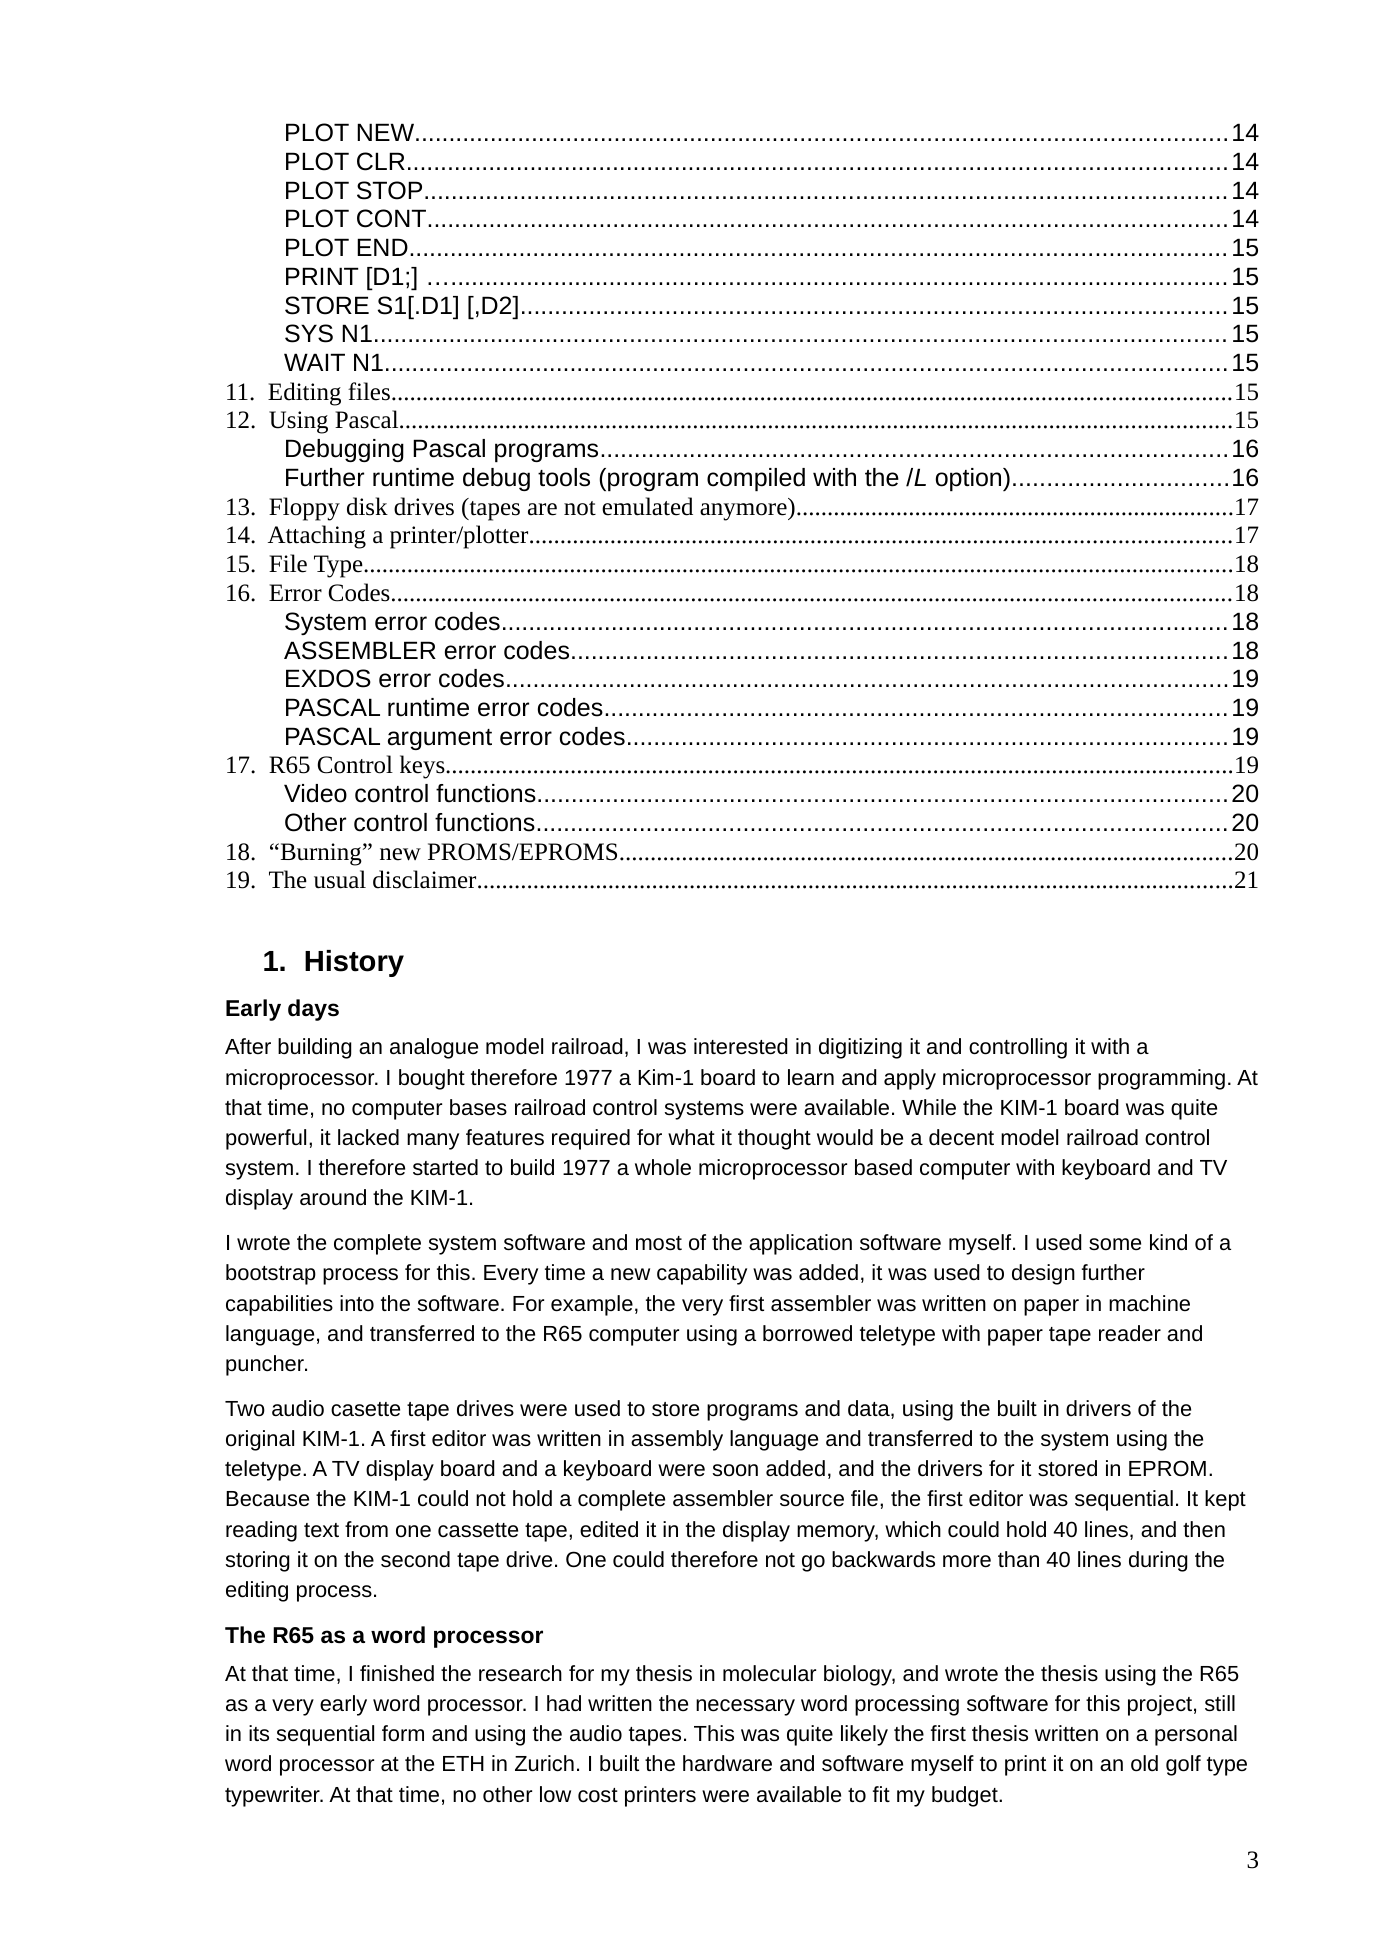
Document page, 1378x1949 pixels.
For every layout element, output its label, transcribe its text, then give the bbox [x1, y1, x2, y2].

text PASCAL runtime error codes 19 [284, 693, 1259, 722]
text PLOT STOP 14 [284, 176, 1259, 204]
text PLOT NEW 14 [284, 118, 1259, 147]
text 18. “Burning” new PROMS/EPROMS 20 [225, 837, 1259, 866]
text After building an analogue model railroad, I was interested in digitizing it and controlling it with a microprocessor. I bought therefore 1977 a Kim-1 board to learn and apply microprocessor programming. At that time, no computer bases railroad control systems were available. While the KIM-1 board was quite powerful, it lacked many features required for what it thought would be a decent model railroad control system. I therefore started to build 1977 a whole microprocessor based computer with keyboard and TV display around the KIM-1. [225, 1034, 1259, 1211]
text 16. Error Codes 18 [225, 578, 1259, 607]
text 11. Editing files 15 [225, 377, 1259, 406]
text 19. The usual disclaimer 21 [225, 866, 1259, 894]
text STORE S1[.D1] [,D2] 15 [284, 291, 1259, 319]
subtitle History [262, 944, 1259, 977]
text WAIT N1 15 [284, 348, 1259, 377]
text Further runtime debug tools (program compiled with the /L option) 16 [284, 463, 1259, 492]
text SYS N1 15 [284, 319, 1259, 348]
text 14. Attaching a printer/plotter 17 [225, 521, 1259, 549]
subtitle Early days [225, 995, 1259, 1022]
text System error codes 18 [284, 607, 1259, 636]
text EXDOS error codes 19 [284, 664, 1259, 693]
text 13. Floppy disk drives (tapes are not emulated anymore) 17 [225, 492, 1259, 521]
text Video control functions 20 [284, 779, 1259, 808]
text Debugging Pascal programs 16 [284, 434, 1259, 463]
text 17. R65 Control keys 19 [225, 751, 1259, 779]
text I wrote the complete system software and most of the application software myself. I used some kind of a bootstrap process for this. Every time a new capability was added, it was used to design further capabilities into the software. For example, the very first assembler was written on paper in machine language, and transferred to the R65 computer using a borrowed teletype with paper tape reader and puncher. [225, 1230, 1259, 1376]
text Other control functions 20 [284, 808, 1259, 837]
text Two audio casette tape drives were used to store programs and data, using the built in drivers of the original KIM-1. A first editor was written in assembly language and transferred to the system using the teletype. A TV display board and a keyboard were soon added, and the drivers for it stored in EPROM. Because the KIM-1 could not hold a complete assembler source file, the first editor was sequential. It kept reading text from one cassette tape, edited it in the display memory, which could hold 40 lines, and then storing it on the second tape drive. One could therefore not go backwards more than 40 lines during the editing process. [225, 1396, 1259, 1602]
text PLOT CLR 14 [284, 147, 1259, 176]
text PASCAL argument error codes 19 [284, 722, 1259, 751]
text 12. Using Pascal 15 [225, 406, 1259, 434]
text PLOT END 15 [284, 233, 1259, 262]
text At that time, I finished the research for my thesis in molecular biology, and wrote the thesis using the R65 as a very early word processor. I had written the necessary word processing software for this project, still in its sequential form and using the audio tapes. This was quite likely the first thesis written on a personal word processor at the ETH in Zurich. I built the hardware and software myself to print it on an old golf type typewriter. At that time, no other low cost printers were available to fit my budget. [225, 1661, 1259, 1807]
text PLOT CONT 14 [284, 204, 1259, 233]
subtitle The R65 as a word processor [225, 1622, 1259, 1648]
text PRINT [D1;] …. 15 [284, 262, 1259, 291]
text 15. File Type 18 [225, 549, 1259, 578]
text ASSEMBLER error codes 18 [284, 636, 1259, 664]
